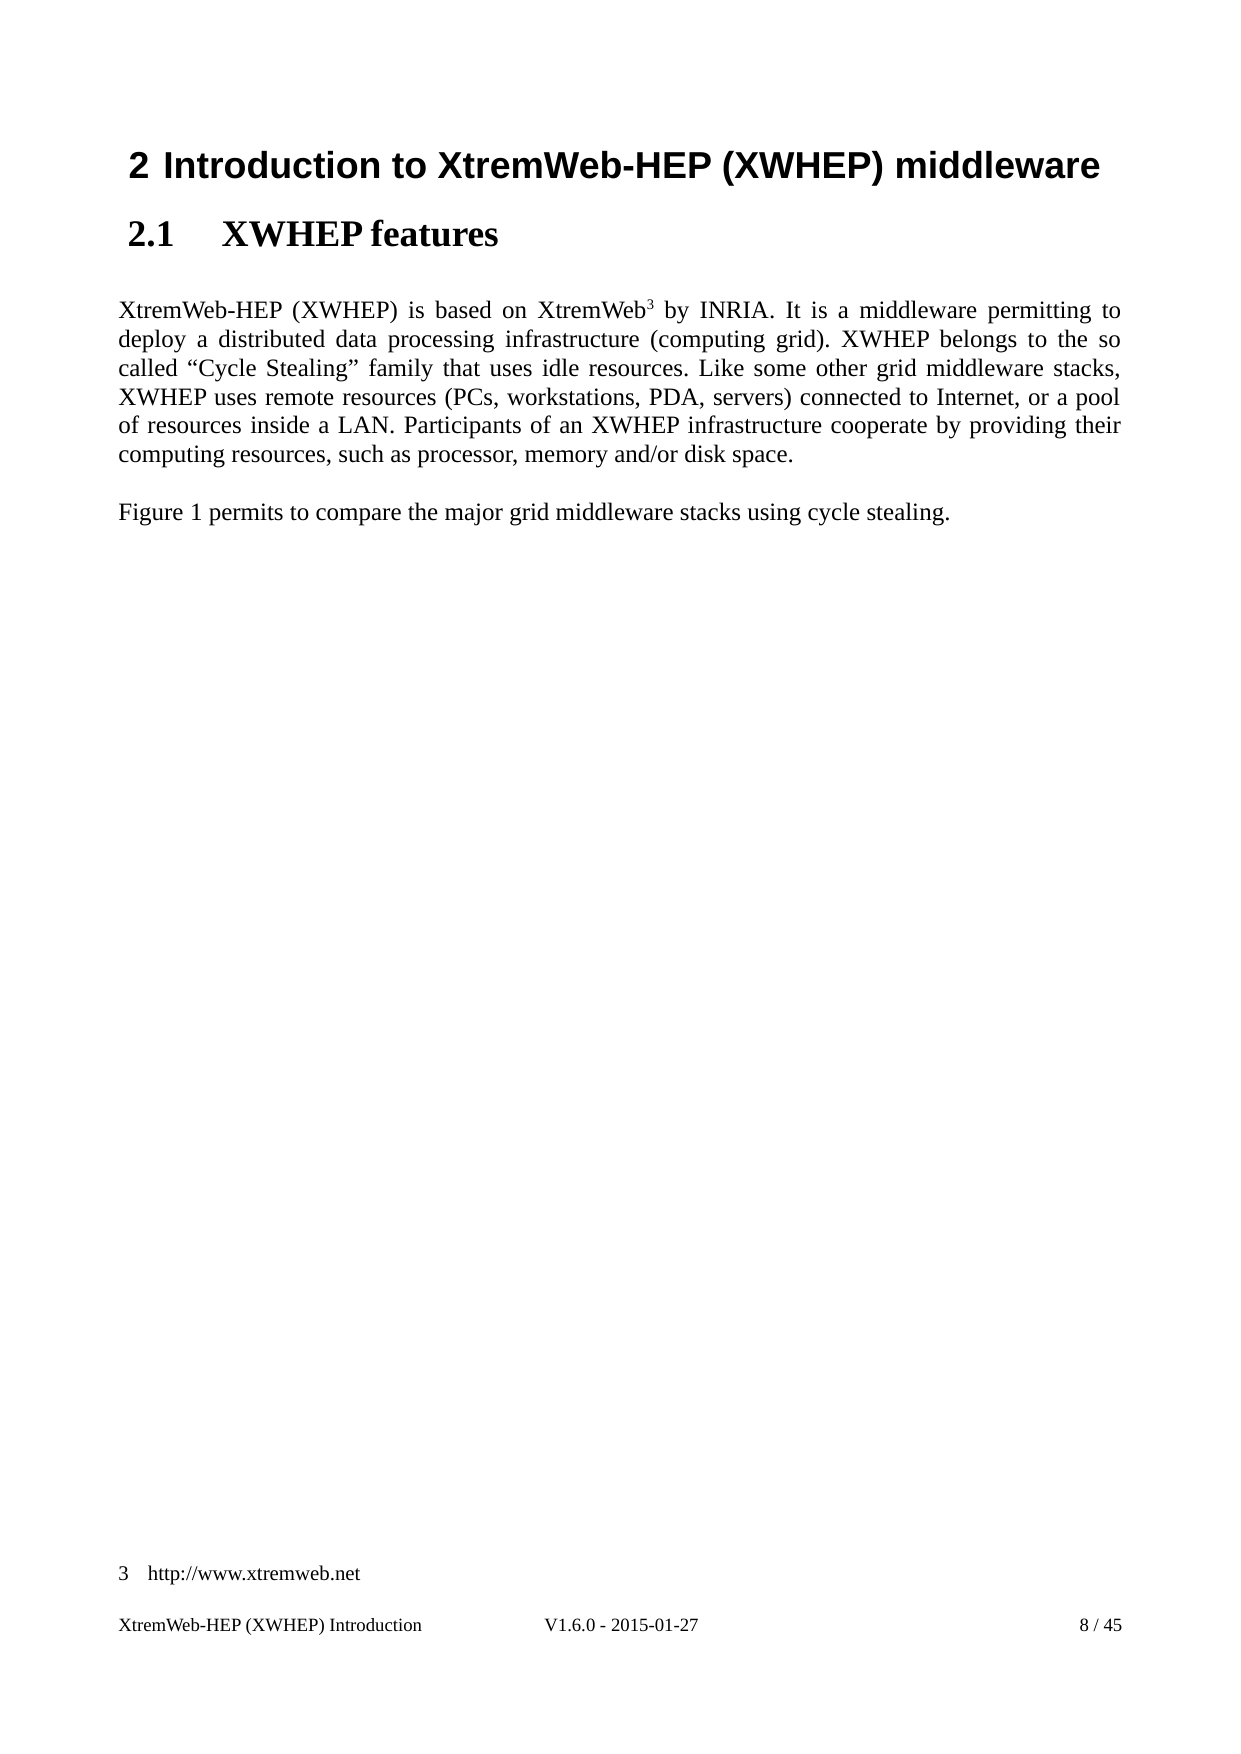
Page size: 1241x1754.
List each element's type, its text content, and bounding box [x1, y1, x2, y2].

text http://www.xtremweb.net [118, 1561, 1122, 1585]
text Figure 1 permits to compare the major grid middleware stacks using cycle stealing. [118, 497, 1122, 526]
subtitle Introduction to XtremWeb-HEP (XWHEP) middleware [118, 143, 1122, 186]
text XtremWeb-HEP (XWHEP) is based on XtremWeb by INRIA. It is a middleware permitting to deploy a distributed data processing infrastructure (computing grid). XWHEP belongs to the so called “Cycle Stealing” family that uses idle resources. Like some other grid middleware stacks, XWHEP uses remote resources (PCs, workstations, PDA, servers) connected to Internet, or a pool of resources inside a LAN. Participants of an XWHEP infrastructure cooperate by providing their computing resources, such as processor, memory and/or disk space. [118, 296, 1122, 468]
subtitle XWHEP features [118, 211, 1122, 254]
